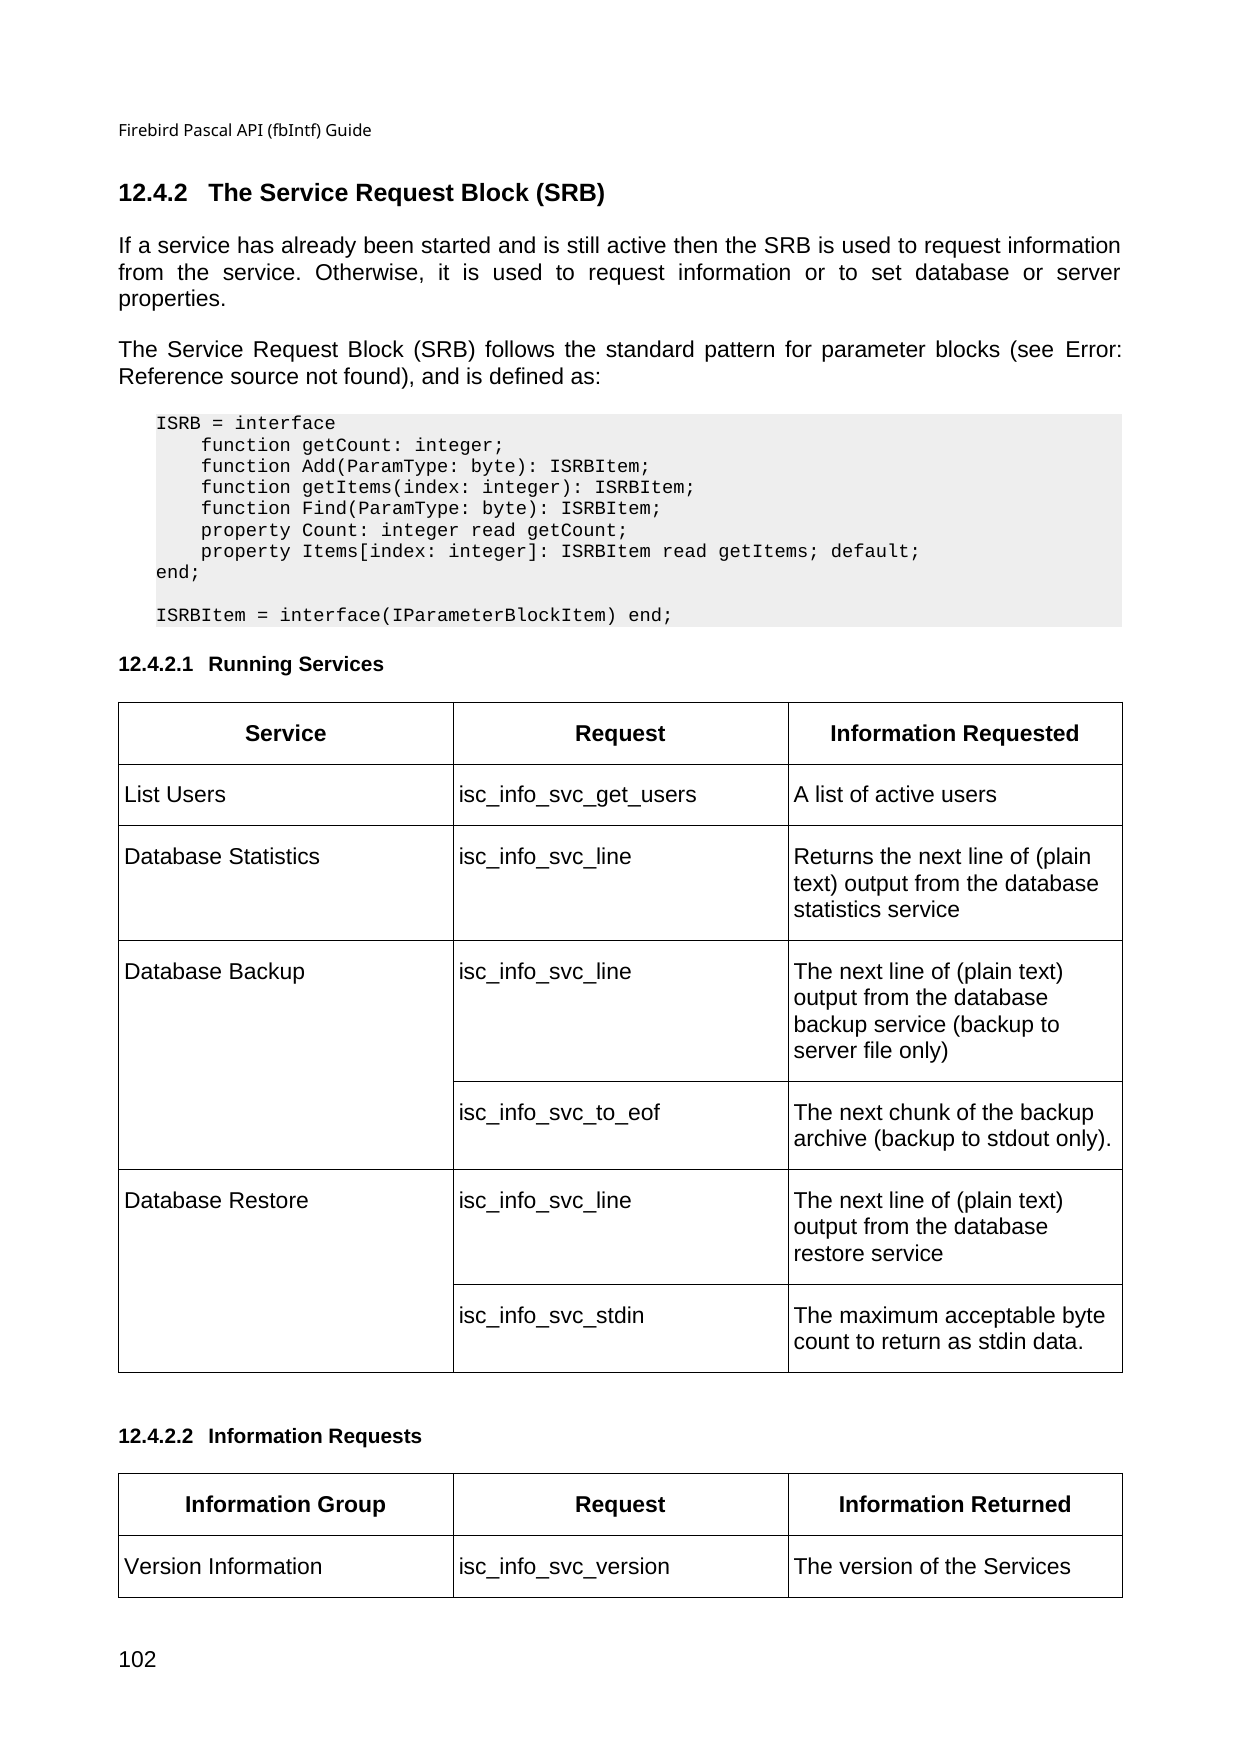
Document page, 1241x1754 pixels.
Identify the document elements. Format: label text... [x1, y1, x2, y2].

table_cell isc_info_svc_line [454, 1170, 788, 1284]
text ISRB = interface [156, 414, 1122, 435]
text function getCount: integer; [156, 435, 1122, 457]
subtitle Running Services [118, 652, 1122, 676]
table_header Request [454, 703, 788, 763]
subtitle Information Requests [118, 1423, 1122, 1447]
table_cell List Users [119, 765, 453, 825]
table_cell Database Statistics [119, 826, 453, 940]
table_cell Returns the next line of (plain text) output from the database statistics service [789, 826, 1122, 940]
table_header Information Requested [789, 703, 1122, 763]
table_cell isc_info_svc_line [454, 826, 788, 940]
table_cell isc_info_svc_version [454, 1536, 788, 1597]
table_header Information Returned [789, 1474, 1122, 1535]
text property Items[index: integer]: ISRBItem read getItems; default; [156, 542, 1122, 563]
text function getItems(index: integer): ISRBItem; [156, 478, 1122, 499]
table_cell Version Information [119, 1536, 453, 1597]
table_header Service [119, 703, 453, 763]
table_cell isc_info_svc_stdin [454, 1285, 788, 1372]
text function Find(ParamType: byte): ISRBItem; [156, 499, 1122, 520]
table_header Information Group [119, 1474, 453, 1535]
text If a service has already been started and is still active then the SRB is used to request information from the service. Otherwise, it is used to request information or to set database or server properties. [118, 232, 1122, 311]
text property Count: integer read getCount; [156, 520, 1122, 542]
subtitle The Service Request Block (SRB) [118, 178, 1122, 207]
text function Add(ParamType: byte): ISRBItem; [156, 457, 1122, 478]
table_cell The version of the Services [789, 1536, 1122, 1597]
table_cell A list of active users [789, 765, 1122, 825]
table_cell The next line of (plain text) output from the database backup service (backup to server file only) [789, 941, 1122, 1081]
table_cell Database Restore [119, 1170, 453, 1372]
table_cell isc_info_svc_line [454, 941, 788, 1081]
text The Service Request Block (SRB) follows the standard pattern for parameter blocks (see Error: Reference source not found), and is defined as: [118, 336, 1122, 389]
table_header Request [454, 1474, 788, 1535]
table_cell Database Backup [119, 941, 453, 1169]
table_cell isc_info_svc_to_eof [454, 1082, 788, 1169]
table_cell The next line of (plain text) output from the database restore service [789, 1170, 1122, 1284]
text end; [156, 563, 1122, 584]
table_cell isc_info_svc_get_users [454, 765, 788, 825]
text ISRBItem = interface(IParameterBlockItem) end; [156, 605, 1122, 627]
table_cell The next chunk of the backup archive (backup to stdout only). [789, 1082, 1122, 1169]
table_cell The maximum acceptable byte count to return as stdin data. [789, 1285, 1122, 1372]
